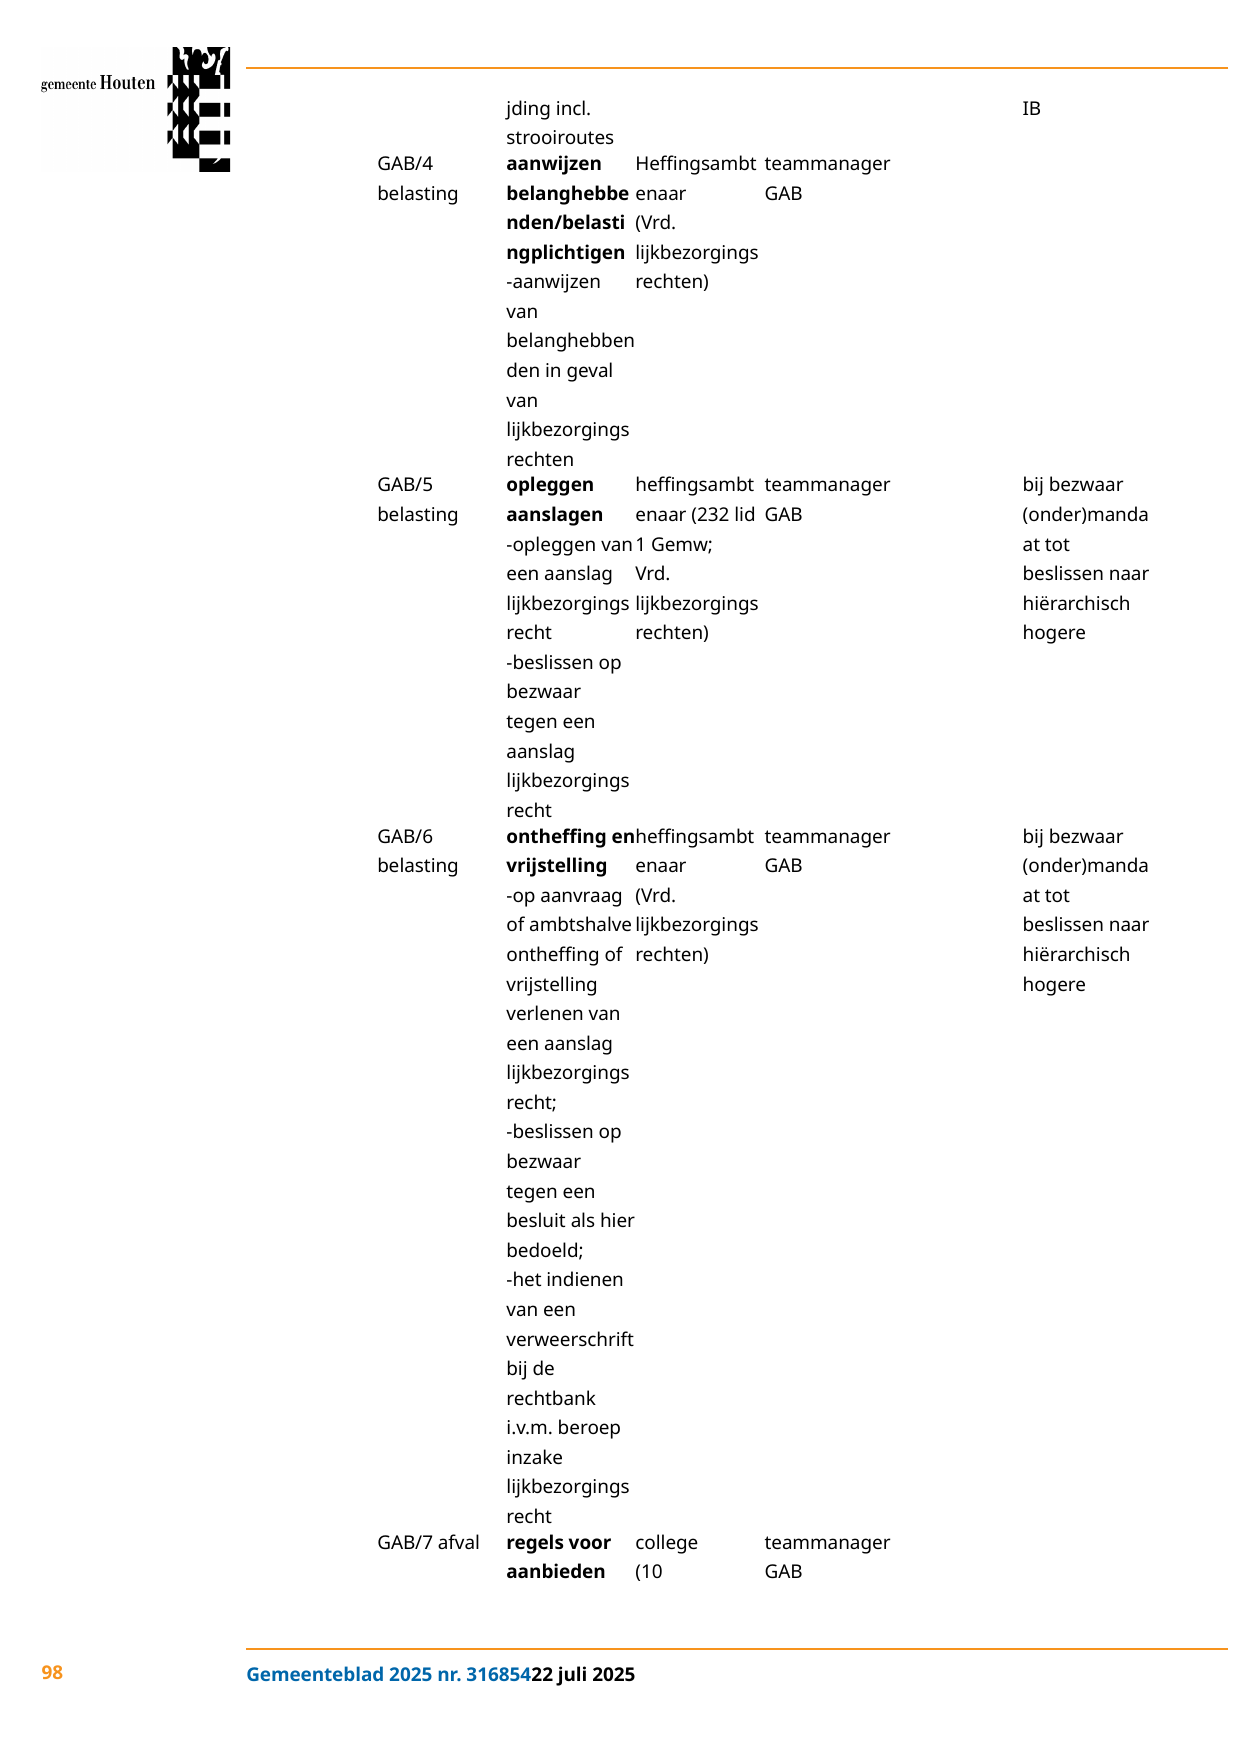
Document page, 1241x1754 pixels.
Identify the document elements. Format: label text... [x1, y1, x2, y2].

table_cell teammanager GAB [764, 823, 893, 1529]
table_cell [894, 1529, 1022, 1584]
table_cell GAB/7 afval [377, 1529, 506, 1584]
table_cell opleggen aanslagen -opleggen van een aanslag lijkbezorgingsrecht -beslissen op bezwaar tegen een aanslag lijkbezorgingsrecht [506, 472, 635, 823]
table_cell college (10 [635, 1529, 764, 1584]
table_cell GAB/5 belasting [377, 472, 506, 823]
table_cell [635, 95, 764, 150]
table_cell [894, 95, 1022, 150]
table_cell teammanager GAB [764, 472, 893, 823]
table_cell ontheffing en vrijstelling -op aanvraag of ambtshalve ontheffing of vrijstelling verlenen van een aanslag lijkbezorgingsrecht; -beslissen op bezwaar tegen een besluit als hier bedoeld; -het indienen van een verweerschrift bij de rechtbank i.v.m. beroep inzake lijkbezorgingsrecht [506, 823, 635, 1529]
picture [41, 47, 231, 172]
table_cell Heffingsambtenaar (Vrd. lijkbezorgingsrechten) [635, 150, 764, 472]
table_cell bij bezwaar (onder)mandaat tot beslissen naar hiërarchisch hogere [1023, 823, 1152, 1529]
table_cell regels voor aanbieden [506, 1529, 635, 1584]
table_cell [377, 95, 506, 150]
table_cell [764, 95, 893, 150]
table_cell [248, 150, 377, 472]
table_cell [248, 823, 377, 1529]
table_cell [894, 823, 1022, 1529]
table_cell [248, 95, 377, 150]
table_cell GAB/6 belasting [377, 823, 506, 1529]
table_cell teammanager GAB [764, 1529, 893, 1584]
table_cell jding incl. strooiroutes [506, 95, 635, 150]
table_cell teammanager GAB [764, 150, 893, 472]
table_cell heffingsambtenaar (Vrd. lijkbezorgingsrechten) [635, 823, 764, 1529]
table_cell IB [1023, 95, 1152, 150]
table_cell [1023, 150, 1152, 472]
table_cell bij bezwaar (onder)mandaat tot beslissen naar hiërarchisch hogere [1023, 472, 1152, 823]
table_cell [248, 472, 377, 823]
table_cell [248, 1529, 377, 1584]
table_cell heffingsambtenaar (232 lid 1 Gemw; Vrd. lijkbezorgingsrechten) [635, 472, 764, 823]
table_cell [894, 472, 1022, 823]
table_cell aanwijzen belanghebbenden/belastingplichtigen -aanwijzen van belanghebbenden in geval van lijkbezorgingsrechten [506, 150, 635, 472]
table_cell [894, 150, 1022, 472]
table_cell GAB/4 belasting [377, 150, 506, 472]
table_cell [1023, 1529, 1152, 1584]
